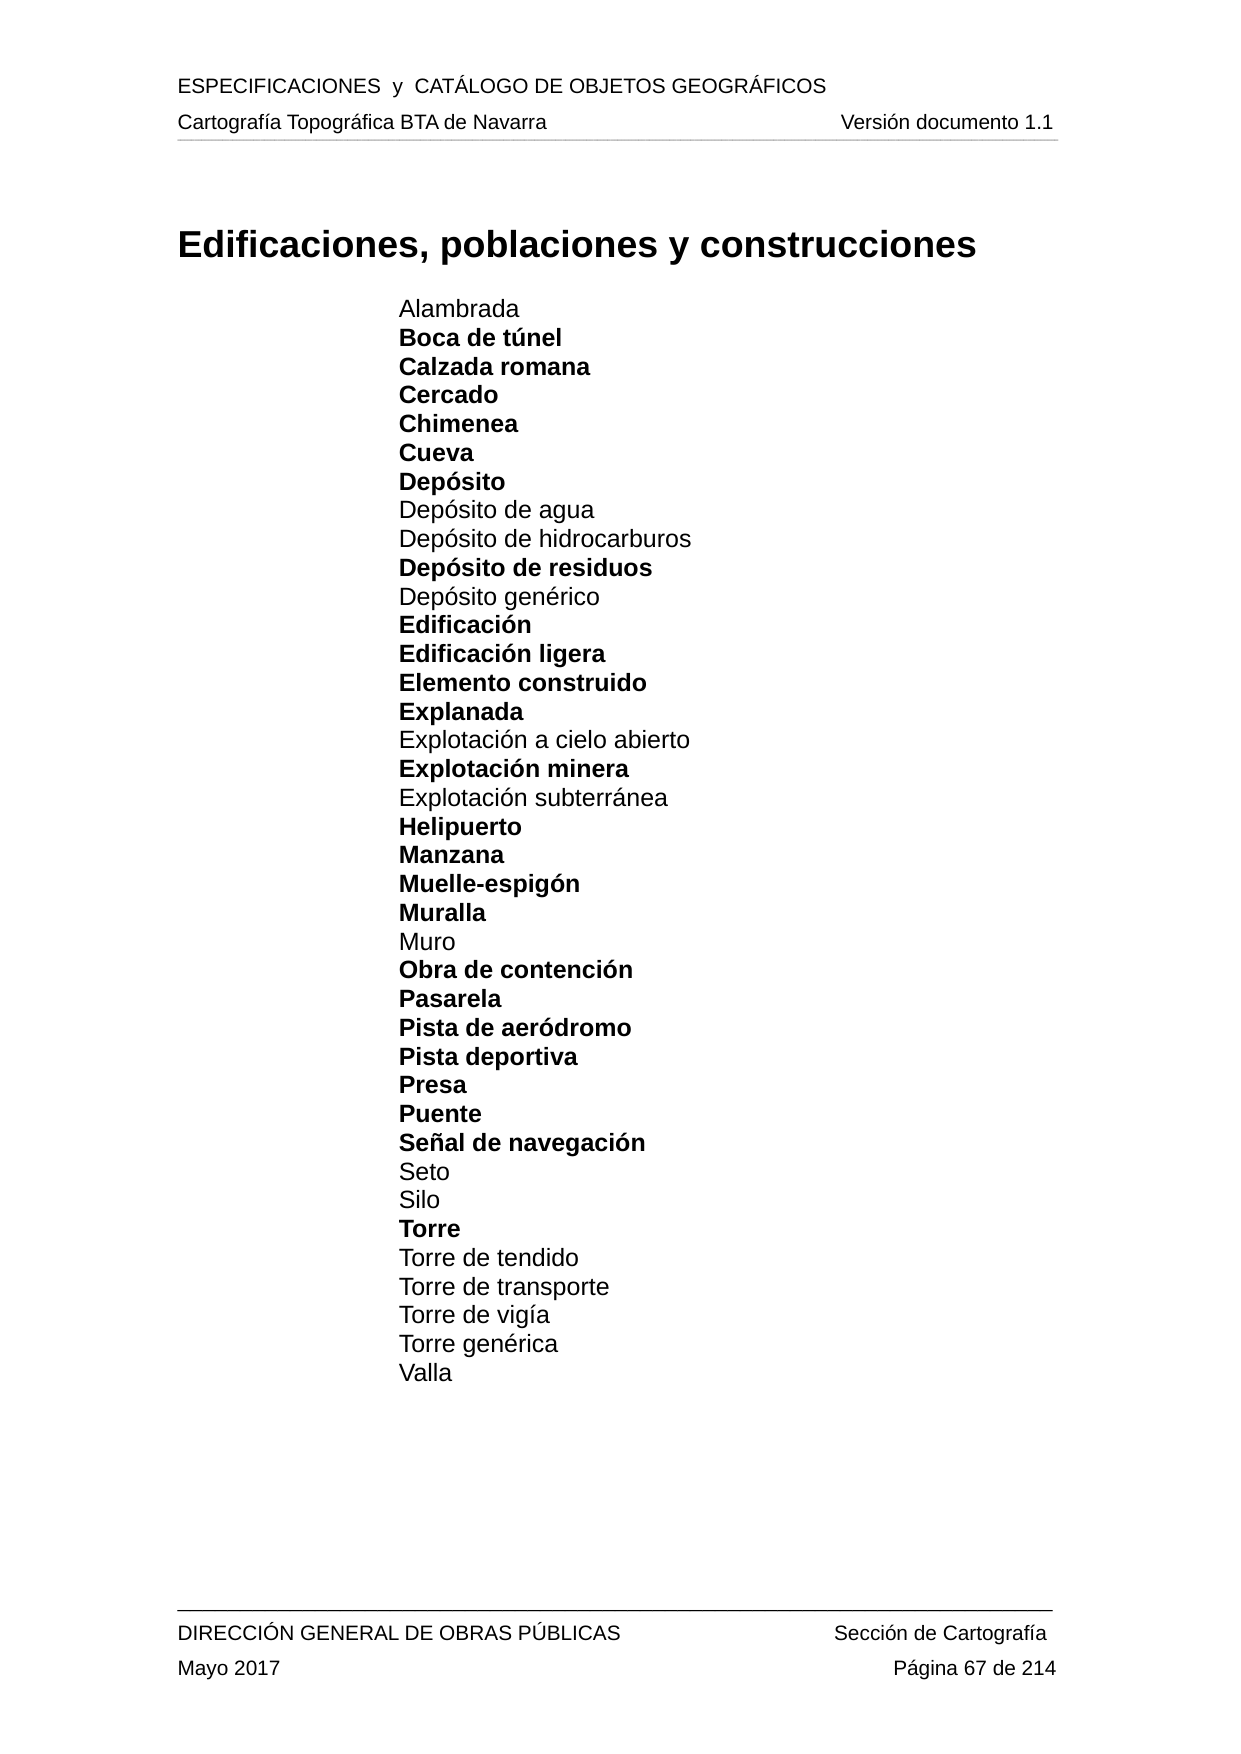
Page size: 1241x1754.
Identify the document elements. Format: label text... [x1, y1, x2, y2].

text Depósito de residuos [325, 553, 1063, 582]
text Pista deportiva [325, 1042, 1063, 1071]
text Torre de transporte [325, 1272, 1063, 1301]
text Torre genérica [325, 1329, 1063, 1358]
text Obra de contención [325, 956, 1063, 984]
text Chimenea [325, 409, 1063, 438]
text Torre [325, 1214, 1063, 1243]
text Depósito [325, 467, 1063, 496]
text Señal de navegación [325, 1128, 1063, 1157]
text Depósito genérico [325, 582, 1063, 611]
text Explotación minera [325, 754, 1063, 783]
text Calzada romana [325, 352, 1063, 381]
text Manzana [325, 841, 1063, 869]
text Edificación ligera [325, 639, 1063, 668]
text Helipuerto [325, 812, 1063, 841]
text Torre de vigía [325, 1301, 1063, 1329]
text Alambrada [325, 294, 1063, 323]
text Muelle-espigón [325, 869, 1063, 898]
text Presa [325, 1071, 1063, 1099]
text Depósito de hidrocarburos [325, 524, 1063, 553]
text Elemento construido [325, 668, 1063, 697]
text Valla [325, 1358, 1063, 1387]
text Muro [325, 927, 1063, 956]
text Pasarela [325, 984, 1063, 1013]
text Puente [325, 1099, 1063, 1128]
text Silo [325, 1186, 1063, 1214]
text Edificaciones, poblaciones y construcciones [177, 222, 1063, 266]
text Seto [325, 1157, 1063, 1186]
text Pista de aeródromo [325, 1013, 1063, 1042]
text Depósito de agua [325, 496, 1063, 524]
text Torre de tendido [325, 1243, 1063, 1272]
text Boca de túnel [325, 323, 1063, 352]
text Edificación [325, 611, 1063, 639]
text Explanada [325, 697, 1063, 726]
text Explotación a cielo abierto [325, 726, 1063, 754]
text Explotación subterránea [325, 783, 1063, 812]
text Cercado [325, 381, 1063, 409]
text Cueva [325, 438, 1063, 467]
text Muralla [325, 898, 1063, 927]
